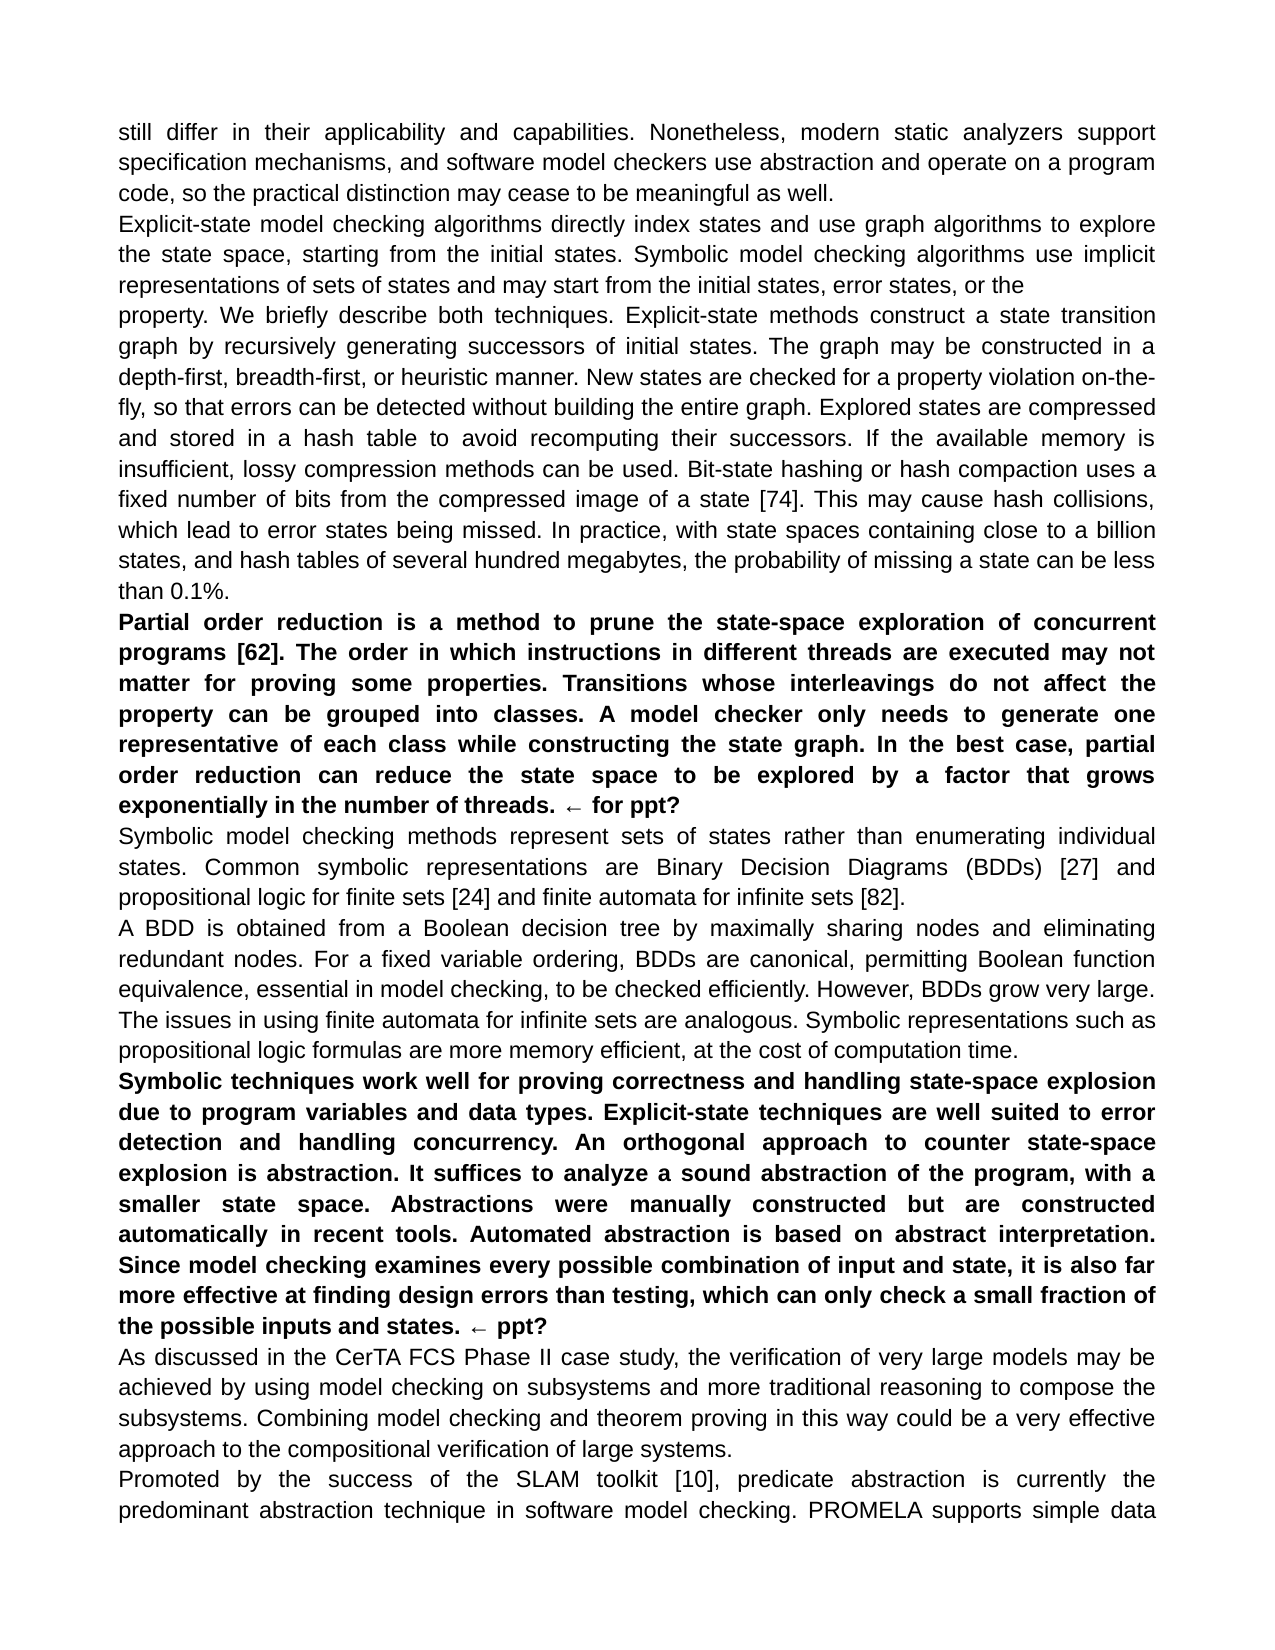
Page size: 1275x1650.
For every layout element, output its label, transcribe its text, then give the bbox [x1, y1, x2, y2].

text Partial order reduction is a method to prune the state-space exploration of concurrent programs [62]. The order in which instructions in different threads are executed may not matter for proving some properties. Transitions whose interleavings do not affect the property can be grouped into classes. A model checker only needs to generate one representative of each class while constructing the state graph. In the best case, partial order reduction can reduce the state space to be explored by a factor that grows exponentially in the number of threads. ← for ppt? [118, 608, 1157, 819]
text Promoted by the success of the SLAM toolkit [10], predicate abstraction is currently the predominant abstraction technique in software model checking. PROMELA supports simple data [118, 1466, 1157, 1523]
text Symbolic techniques work well for proving correctness and handling state-space explosion due to program variables and data types. Explicit-state techniques are well suited to error detection and handling concurrency. An orthogonal approach to counter state-space explosion is abstraction. It suffices to analyze a sound abstraction of the program, with a smaller state space. Abstractions were manually constructed but are constructed automatically in recent tools. Automated abstraction is based on abstract interpretation. Since model checking examines every possible combination of input and state, it is also far more effective at finding design errors than testing, which can only check a small fraction of the possible inputs and states. ← ppt? [118, 1067, 1157, 1339]
text still differ in their applicability and capabilities. Nonetheless, modern static analyzers support specification mechanisms, and software model checkers use abstraction and operate on a program code, so the practical distinction may cease to be meaningful as well. [118, 118, 1157, 206]
text Explicit-state model checking algorithms directly index states and use graph algorithms to explore the state space, starting from the initial states. Symbolic model checking algorithms use implicit representations of sets of states and may start from the initial states, error states, or the [118, 210, 1157, 298]
text A BDD is obtained from a Boolean decision tree by maximally sharing nodes and eliminating redundant nodes. For a fixed variable ordering, BDDs are canonical, permitting Boolean function equivalence, essential in model checking, to be checked efficiently. However, BDDs grow very large. The issues in using finite automata for infinite sets are analogous. Symbolic representations such as propositional logic formulas are more memory efficient, at the cost of computation time. [118, 914, 1157, 1064]
text property. We briefly describe both techniques. Explicit-state methods construct a state transition graph by recursively generating successors of initial states. The graph may be constructed in a depth-first, breadth-first, or heuristic manner. New states are checked for a property violation on-the-fly, so that errors can be detected without building the entire graph. Explored states are compressed and stored in a hash table to avoid recomputing their successors. If the available memory is insufficient, lossy compression methods can be used. Bit-state hashing or hash compaction uses a fixed number of bits from the compressed image of a state [74]. This may cause hash collisions, which lead to error states being missed. In practice, with state spaces containing close to a billion states, and hash tables of several hundred megabytes, the probability of missing a state can be less than 0.1%. [118, 302, 1157, 604]
text Symbolic model checking methods represent sets of states rather than enumerating individual states. Common symbolic representations are Binary Decision Diagrams (BDDs) [27] and propositional logic for finite sets [24] and finite automata for infinite sets [82]. [118, 822, 1157, 911]
text As discussed in the CerTA FCS Phase II case study, the verification of very large models may be achieved by using model checking on subsystems and more traditional reasoning to compose the subsystems. Combining model checking and theorem proving in this way could be a very effective approach to the compositional verification of large systems. [118, 1343, 1157, 1462]
